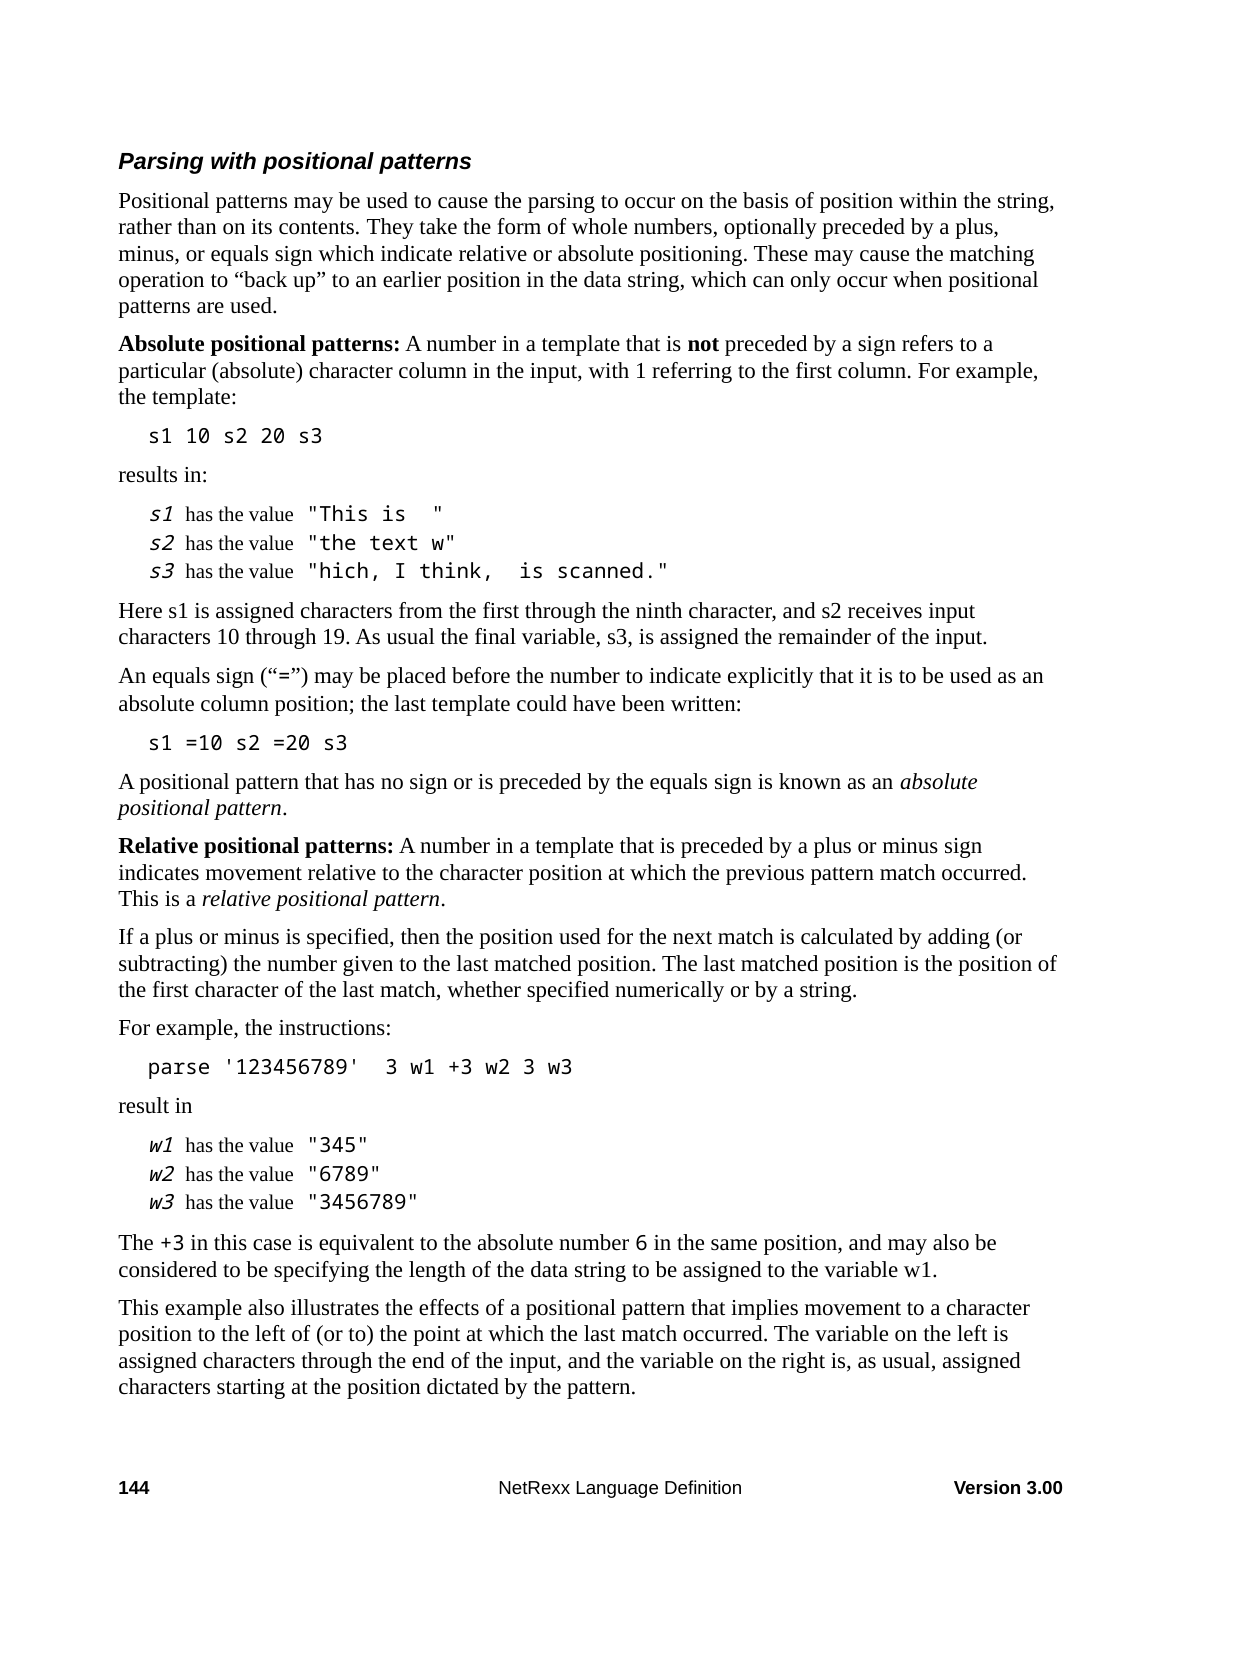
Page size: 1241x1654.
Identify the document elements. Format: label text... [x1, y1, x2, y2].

text s1 10 s2 20 s3 [148, 421, 1063, 450]
text This example also illustrates the effects of a positional pattern that implies movement to a character position to the left of (or to) the point at which the last match occurred. The variable on the left is assigned characters through the end of the input, and the variable on the right is, as usual, assigned characters starting at the position dictated by the pattern. [118, 1294, 1063, 1399]
text s1 has the value "This is " s2 has the value "the text w" s3 has the value "hich, I think, is scanned." [148, 499, 1063, 585]
text A positional pattern that has no sign or is preceded by the equals sign is known as an absolute positional pattern. [118, 768, 1063, 821]
text If a plus or minus is specified, then the position used for the next match is calculated by adding (or subtracting) the number given to the last matched position. The last matched position is the position of the first character of the last match, whether specified numerically or by a string. [118, 923, 1063, 1002]
text s1 =10 s2 =20 s3 [148, 728, 1063, 756]
text Positional patterns may be used to cause the parsing to occur on the basis of position within the string, rather than on its contents. They take the form of whole numbers, optionally preceded by a plus, minus, or equals sign which indicate relative or absolute positioning. These may cause the matching operation to “back up” to an earlier position in the data string, which can only occur when positional patterns are used. [118, 187, 1063, 319]
text For example, the instructions: [118, 1014, 1063, 1040]
text results in: [118, 461, 1063, 488]
text parse '123456789' 3 w1 +3 w2 3 w3 [148, 1052, 1063, 1081]
text Absolute positional patterns: A number in a template that is not preceded by a sign refers to a particular (absolute) character column in the input, with 1 referring to the first column. For example, the template: [118, 330, 1063, 409]
text An equals sign (“=”) may be placed before the number to indicate explicitly that it is to be used as an absolute column position; the last template could have been written: [118, 661, 1063, 716]
text Here s1 is assigned characters from the first through the ninth character, and s2 receives input characters 10 through 19. As usual the final variable, s3, is assigned the remainder of the input. [118, 597, 1063, 649]
text w1 has the value "345" w2 has the value "6789" w3 has the value "3456789" [148, 1131, 1063, 1216]
text result in [118, 1092, 1063, 1119]
text Relative positional patterns: A number in a template that is preceded by a plus or minus sign indicates movement relative to the character position at which the previous pattern match occurred. This is a relative positional pattern. [118, 832, 1063, 911]
subtitle Parsing with positional patterns [118, 148, 1063, 174]
text The +3 in this case is equivalent to the absolute number 6 in the same position, and may also be considered to be specifying the length of the data string to be assigned to the variable w1. [118, 1228, 1063, 1282]
